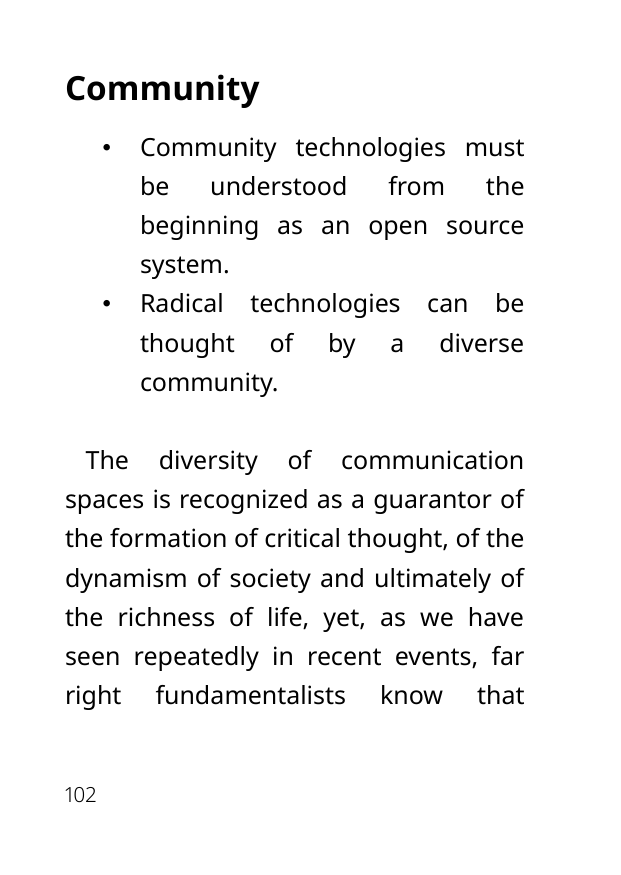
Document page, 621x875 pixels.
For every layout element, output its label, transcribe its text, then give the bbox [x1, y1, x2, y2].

text The diversity of communication spaces is recognized as a guarantor of the formation of critical thought, of the dynamism of society and ultimately of the richness of life, yet, as we have seen repeatedly in recent events, far right fundamentalists know that [65, 443, 524, 712]
list Community technologies must be understood from the beginning as an open source system. [102, 129, 524, 281]
subtitle Community [65, 65, 524, 110]
list Radical technologies can be thought of by a diverse community. [102, 286, 524, 398]
